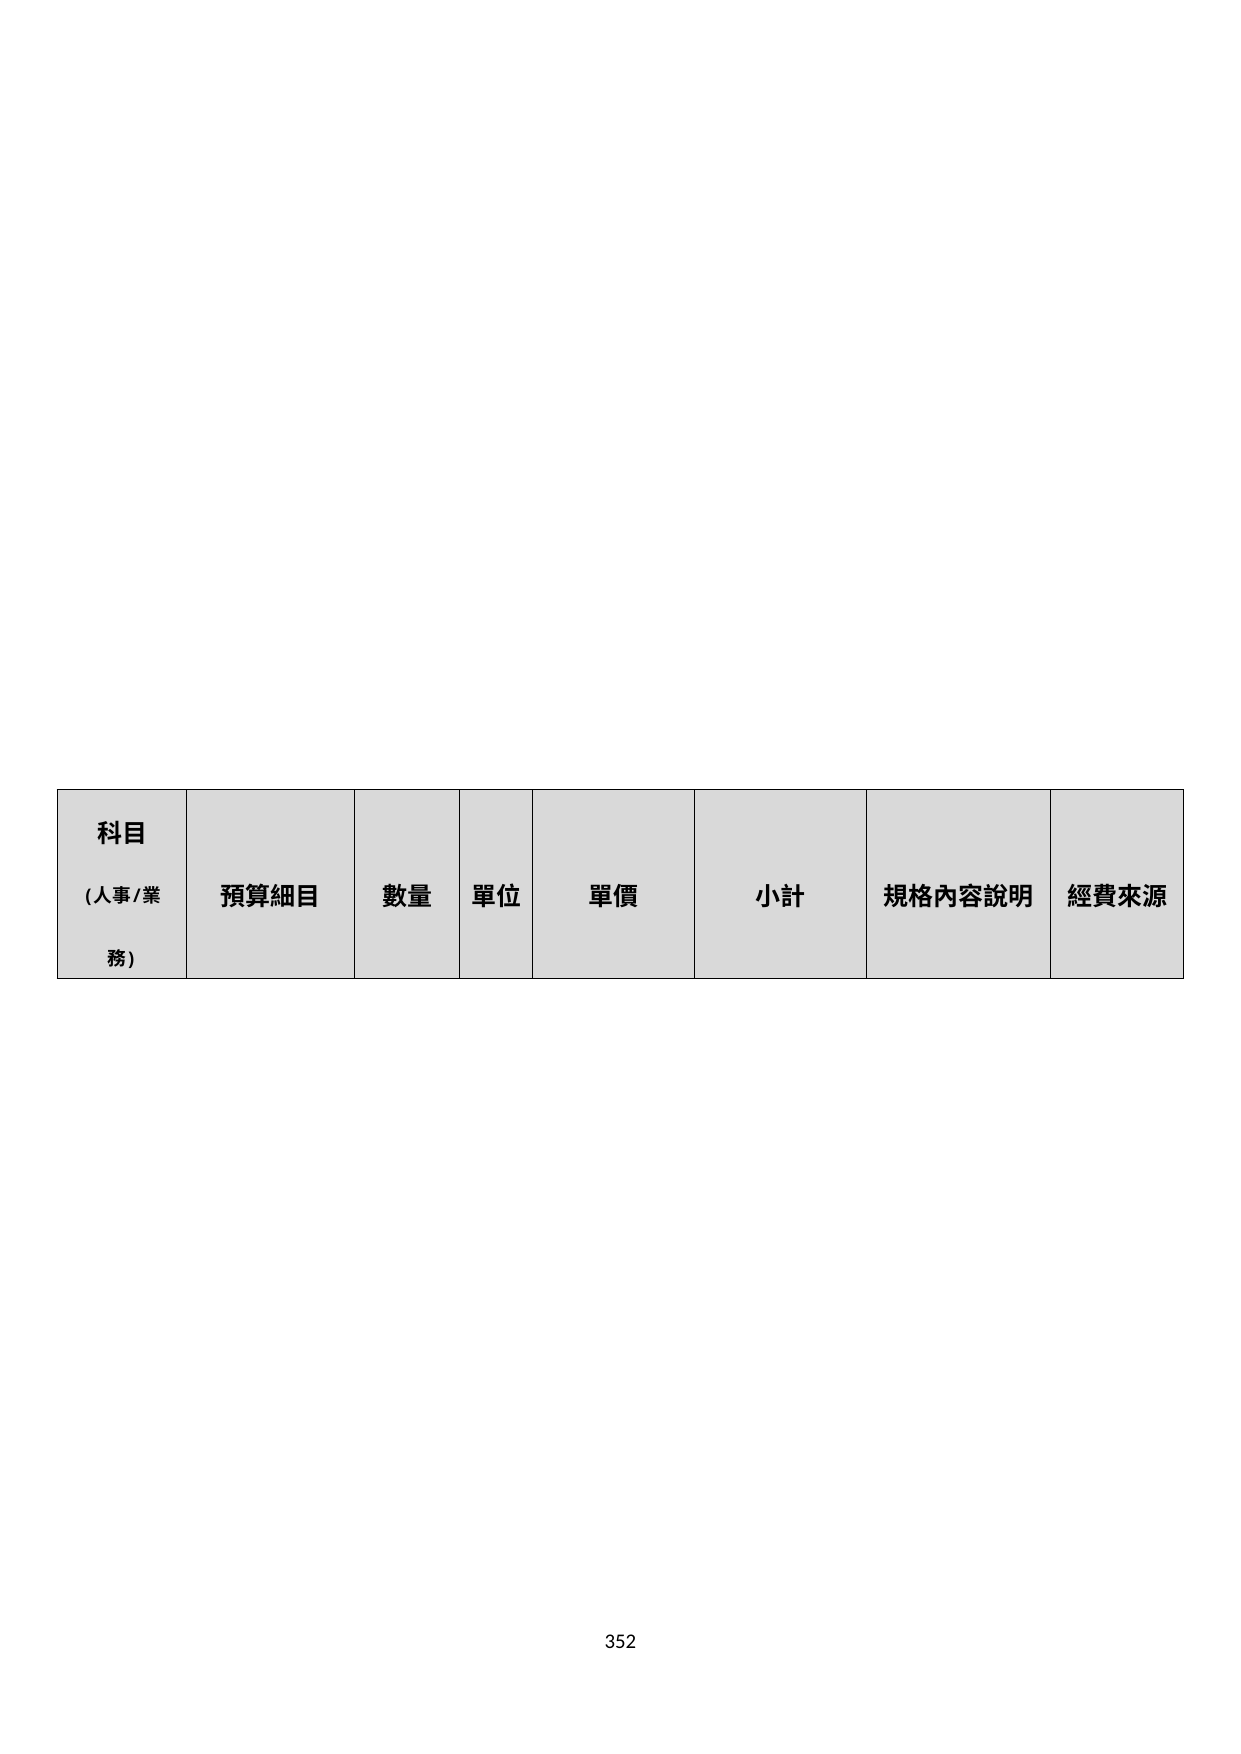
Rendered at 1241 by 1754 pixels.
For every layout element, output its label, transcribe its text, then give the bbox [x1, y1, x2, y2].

table_header 單價 [533, 790, 694, 978]
table_header 經費來源 [1051, 790, 1183, 978]
table_header 規格內容說明 [867, 790, 1050, 978]
table_header 單位 [460, 790, 532, 978]
table_header 預算細目 [187, 790, 354, 978]
table_header 數量 [355, 790, 459, 978]
table_header 科目 (人事/業務) [58, 790, 186, 978]
table_header 小計 [695, 790, 866, 978]
